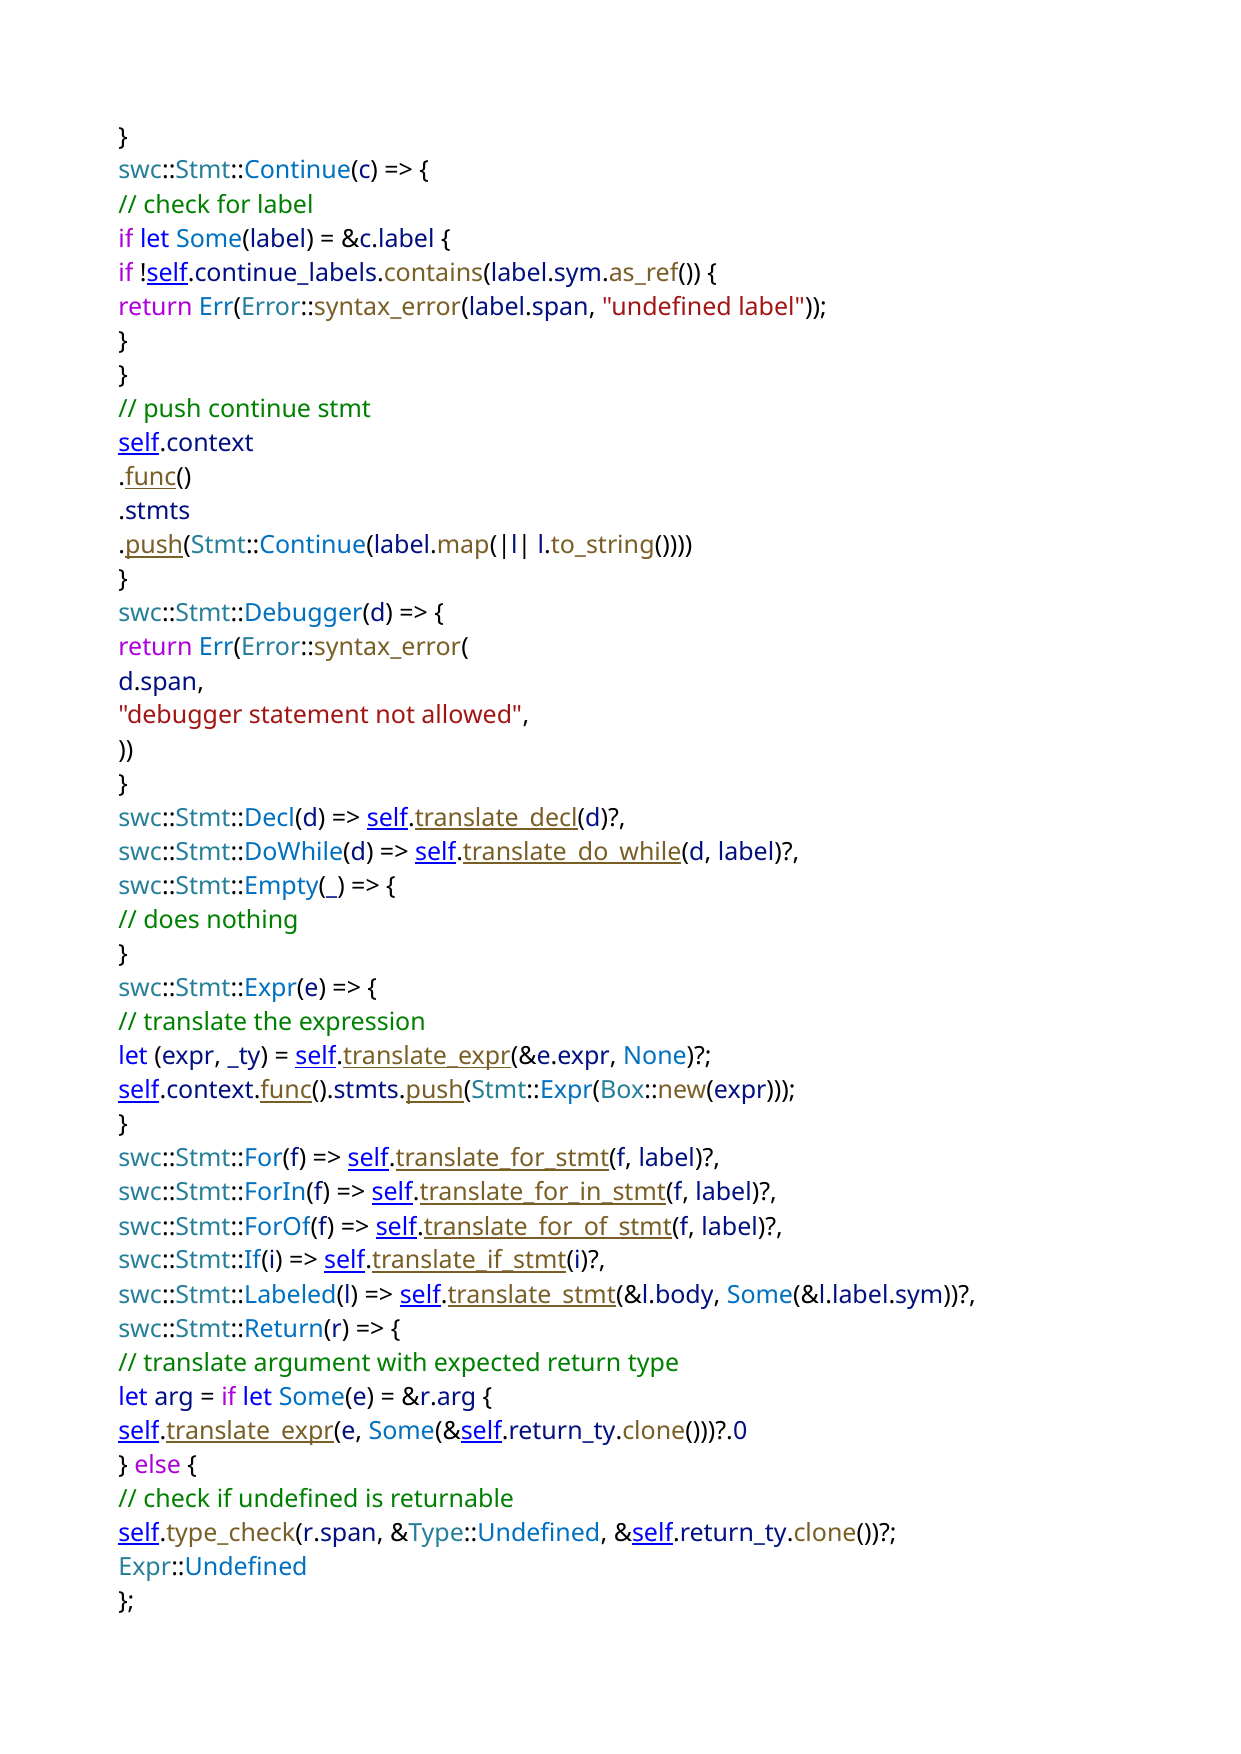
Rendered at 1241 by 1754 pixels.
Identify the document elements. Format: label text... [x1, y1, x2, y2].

text swc::Stmt::ForOf(f) => self.translate_for_of_stmt(f, label)?, [118, 1208, 1122, 1242]
text swc::Stmt::Expr(e) => { [118, 970, 1122, 1004]
text .push(Stmt::Continue(label.map(|l| l.to_string()))) [118, 527, 1122, 561]
text )) [118, 731, 1122, 765]
text "debugger statement not allowed", [118, 697, 1122, 731]
text swc::Stmt::Continue(c) => { [118, 152, 1122, 186]
text if let Some(label) = &c.label { [118, 220, 1122, 254]
text } [118, 322, 1122, 357]
text self.context.func().stmts.push(Stmt::Expr(Box::new(expr))); [118, 1072, 1122, 1106]
text } [118, 936, 1122, 970]
text }; [118, 1583, 1122, 1617]
text // push continue stmt [118, 391, 1122, 425]
text swc::Stmt::Return(r) => { [118, 1310, 1122, 1344]
text swc::Stmt::DoWhile(d) => self.translate_do_while(d, label)?, [118, 833, 1122, 867]
text // translate the expression [118, 1004, 1122, 1038]
text } [118, 118, 1122, 152]
text } else { [118, 1447, 1122, 1481]
text // translate argument with expected return type [118, 1344, 1122, 1378]
text swc::Stmt::If(i) => self.translate_if_stmt(i)?, [118, 1242, 1122, 1276]
text swc::Stmt::ForIn(f) => self.translate_for_in_stmt(f, label)?, [118, 1174, 1122, 1208]
text // does nothing [118, 902, 1122, 936]
text } [118, 1106, 1122, 1140]
text return Err(Error::syntax_error( [118, 629, 1122, 663]
text } [118, 561, 1122, 595]
text d.span, [118, 663, 1122, 697]
text self.translate_expr(e, Some(&self.return_ty.clone()))?.0 [118, 1412, 1122, 1447]
text } [118, 765, 1122, 799]
text // check for label [118, 186, 1122, 220]
text swc::Stmt::Debugger(d) => { [118, 595, 1122, 629]
text let (expr, _ty) = self.translate_expr(&e.expr, None)?; [118, 1038, 1122, 1072]
text // check if undefined is returnable [118, 1481, 1122, 1515]
text swc::Stmt::Empty(_) => { [118, 867, 1122, 902]
text } [118, 357, 1122, 391]
text Expr::Undefined [118, 1549, 1122, 1583]
text self.context [118, 425, 1122, 459]
text let arg = if let Some(e) = &r.arg { [118, 1378, 1122, 1412]
text return Err(Error::syntax_error(label.span, "undefined label")); [118, 288, 1122, 322]
text swc::Stmt::For(f) => self.translate_for_stmt(f, label)?, [118, 1140, 1122, 1174]
text swc::Stmt::Decl(d) => self.translate_decl(d)?, [118, 799, 1122, 833]
text .stmts [118, 493, 1122, 527]
text swc::Stmt::Labeled(l) => self.translate_stmt(&l.body, Some(&l.label.sym))?, [118, 1276, 1122, 1310]
text self.type_check(r.span, &Type::Undefined, &self.return_ty.clone())?; [118, 1515, 1122, 1549]
text if !self.continue_labels.contains(label.sym.as_ref()) { [118, 254, 1122, 288]
text .func() [118, 459, 1122, 493]
